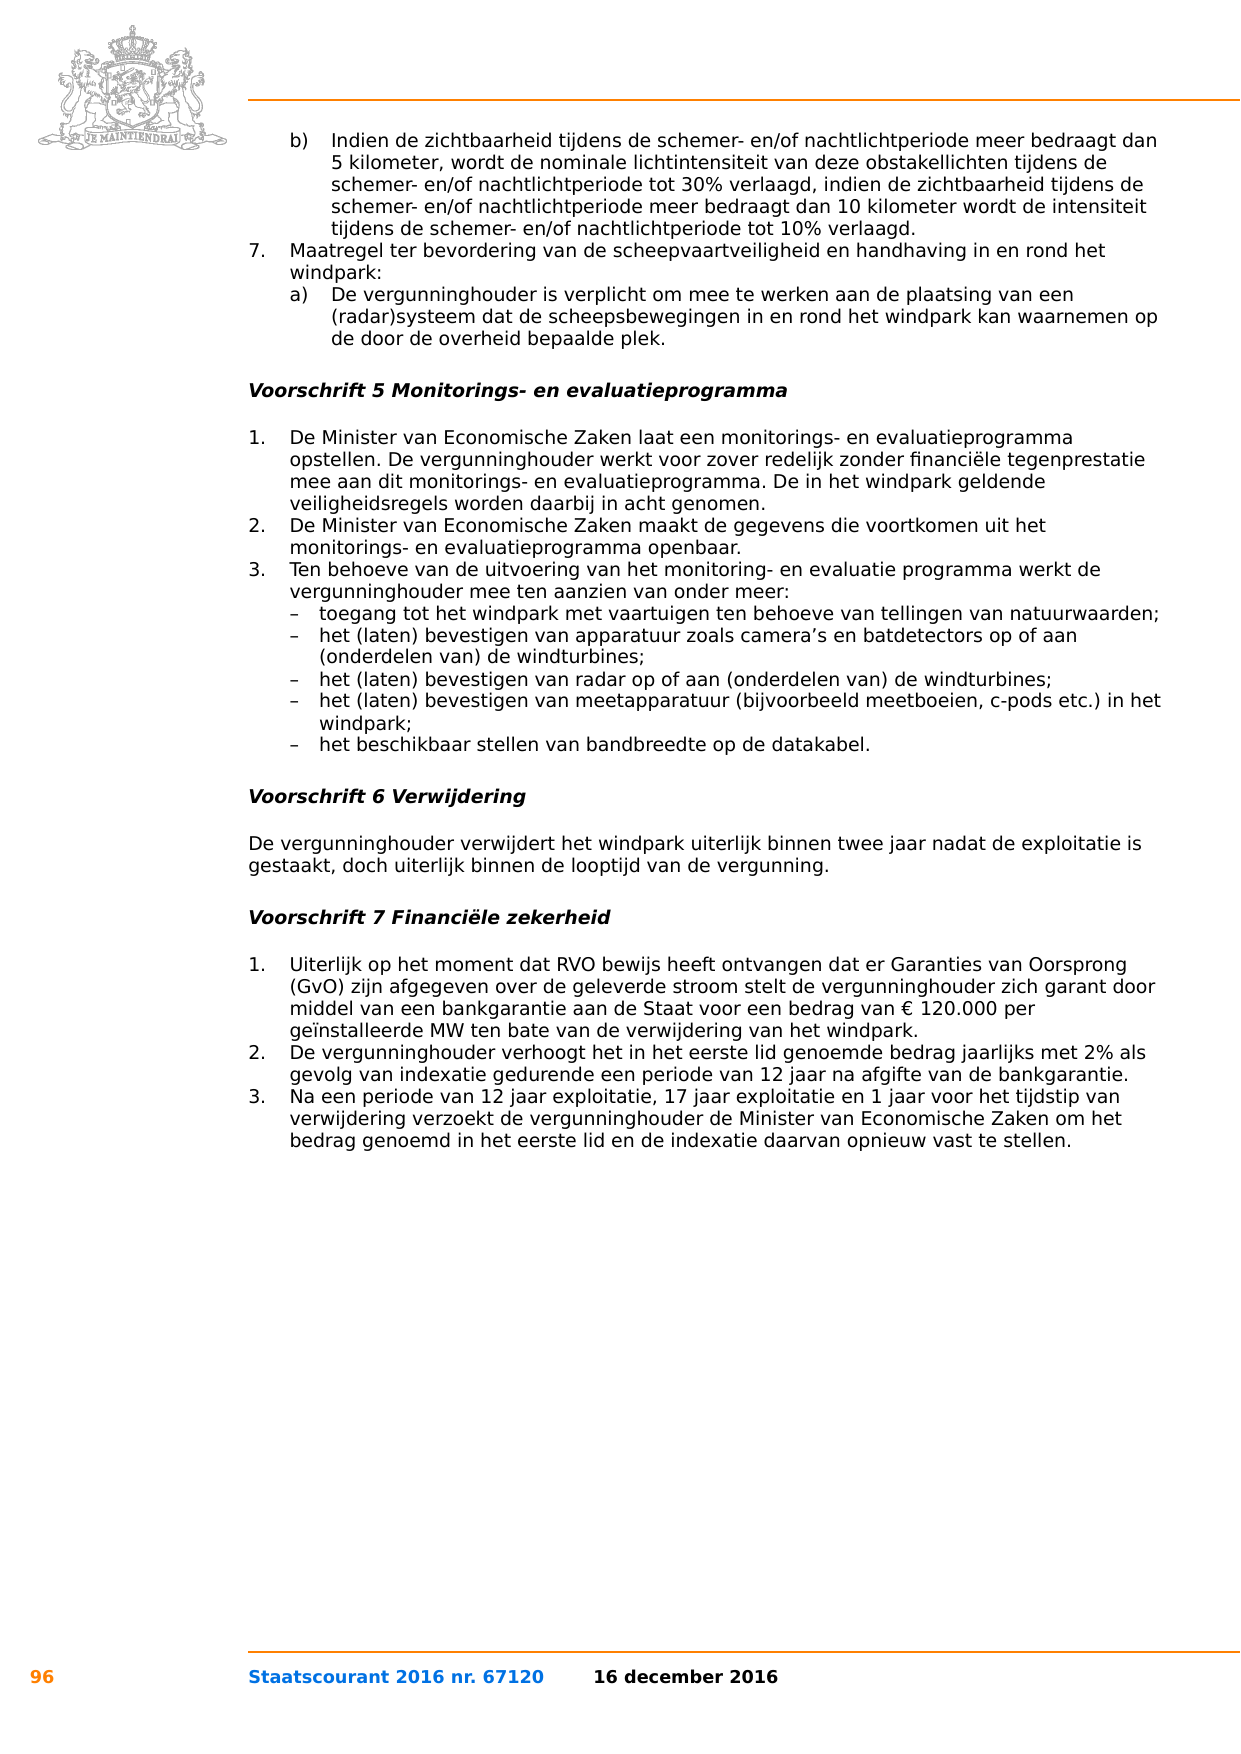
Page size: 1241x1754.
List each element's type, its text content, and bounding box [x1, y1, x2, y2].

text a) De vergunninghouder is verplicht om mee te werken aan de plaatsing van een (radar)systeem dat de scheepsbewegingen in en rond het windpark kan waarnemen op de door de overheid bepaalde plek. [289, 284, 1163, 350]
text – het (laten) bevestigen van meetapparatuur (bijvoorbeeld meetboeien, c-pods etc.) in het windpark; [289, 690, 1163, 734]
subtitle Voorschrift 7 Financiële zekerheid [248, 907, 1163, 929]
text – het (laten) bevestigen van apparatuur zoals camera’s en batdetectors op of aan (onderdelen van) de windturbines; [289, 624, 1163, 668]
picture [38, 25, 227, 150]
text 2. De Minister van Economische Zaken maakt de gegevens die voortkomen uit het monitorings- en evaluatieprogramma openbaar. [248, 514, 1163, 558]
subtitle Voorschrift 6 Verwijdering [248, 786, 1163, 808]
text De vergunninghouder verwijdert het windpark uiterlijk binnen twee jaar nadat de exploitatie is gestaakt, doch uiterlijk binnen de looptijd van de vergunning. [248, 833, 1163, 877]
text 3. Ten behoeve van de uitvoering van het monitoring- en evaluatie programma werkt de vergunninghouder mee ten aanzien van onder meer: [248, 558, 1163, 602]
text 3. Na een periode van 12 jaar exploitatie, 17 jaar exploitatie en 1 jaar voor het tijdstip van verwijdering verzoekt de vergunninghouder de Minister van Economische Zaken om het bedrag genoemd in het eerste lid en de indexatie daarvan opnieuw vast te stellen. [248, 1086, 1163, 1152]
text 1. Uiterlijk op het moment dat RVO bewijs heeft ontvangen dat er Garanties van Oorsprong (GvO) zijn afgegeven over de geleverde stroom stelt de vergunninghouder zich garant door middel van een bankgarantie aan de Staat voor een bedrag van € 120.000 per geïnstalleerde MW ten bate van de verwijdering van het windpark. [248, 954, 1163, 1042]
text – het (laten) bevestigen van radar op of aan (onderdelen van) de windturbines; [289, 668, 1163, 690]
text 2. De vergunninghouder verhoogt het in het eerste lid genoemde bedrag jaarlijks met 2% als gevolg van indexatie gedurende een periode van 12 jaar na afgifte van de bankgarantie. [248, 1042, 1163, 1086]
text 7. Maatregel ter bevordering van de scheepvaartveiligheid en handhaving in en rond het windpark: [248, 240, 1163, 284]
text – toegang tot het windpark met vaartuigen ten behoeve van tellingen van natuurwaarden; [289, 602, 1163, 624]
subtitle Voorschrift 5 Monitorings- en evaluatieprogramma [248, 380, 1163, 402]
text b) Indien de zichtbaarheid tijdens de schemer- en/of nachtlichtperiode meer bedraagt dan 5 kilometer, wordt de nominale lichtintensiteit van deze obstakellichten tijdens de schemer- en/of nachtlichtperiode tot 30% verlaagd, indien de zichtbaarheid tijdens de schemer- en/of nachtlichtperiode meer bedraagt dan 10 kilometer wordt de intensiteit tijdens de schemer- en/of nachtlichtperiode tot 10% verlaagd. [289, 130, 1163, 240]
text – het beschikbaar stellen van bandbreedte op de datakabel. [289, 734, 1163, 756]
text 1. De Minister van Economische Zaken laat een monitorings- en evaluatieprogramma opstellen. De vergunninghouder werkt voor zover redelijk zonder financiële tegenprestatie mee aan dit monitorings- en evaluatieprogramma. De in het windpark geldende veiligheidsregels worden daarbij in acht genomen. [248, 427, 1163, 514]
